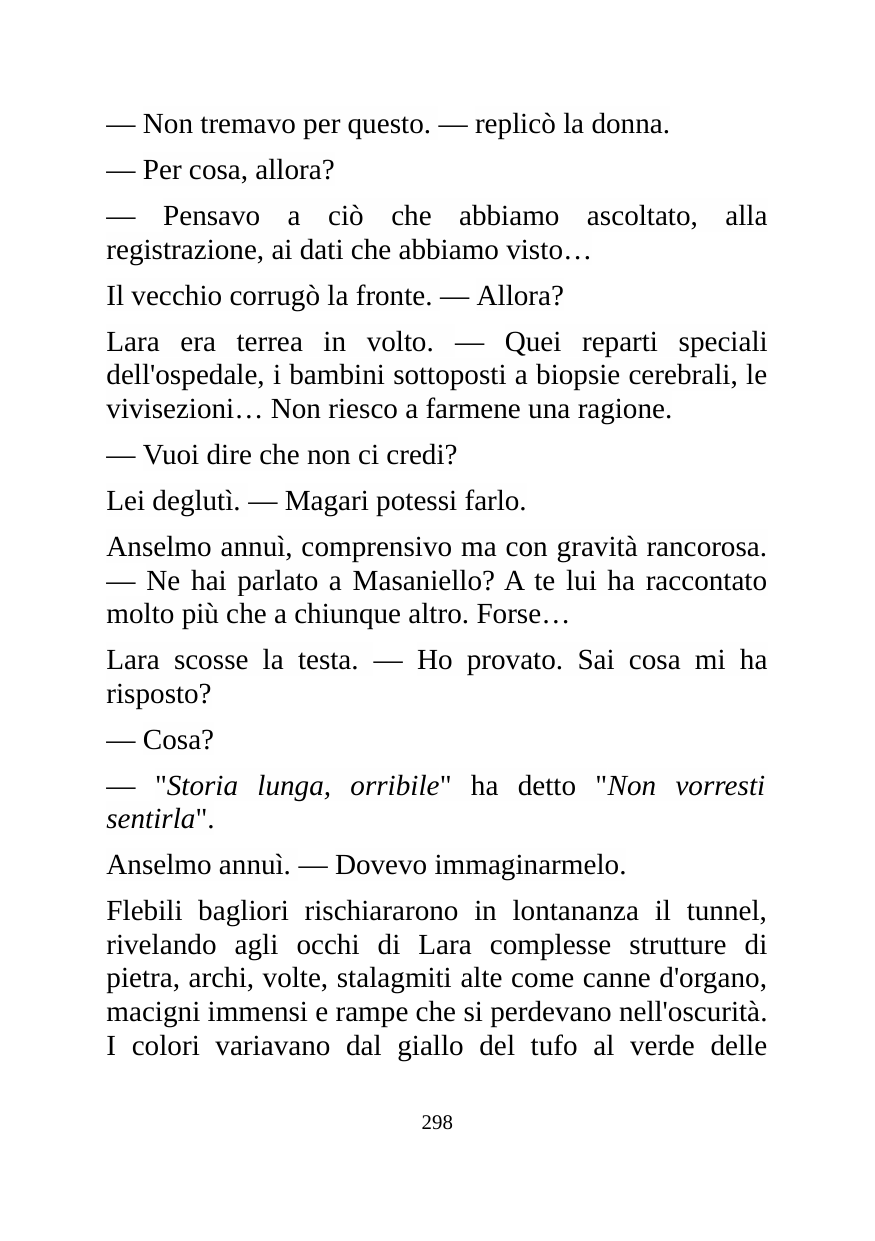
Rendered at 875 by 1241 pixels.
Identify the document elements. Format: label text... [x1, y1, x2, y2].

text Lei deglutì. — Magari potessi farlo. [106, 483, 768, 517]
text — Cosa? [106, 722, 768, 755]
text — Non tremavo per questo. — replicò la donna. [106, 106, 768, 140]
text Lara scosse la testa. — Ho provato. Sai cosa mi ha risposto? [106, 642, 768, 709]
text — Pensavo a ciò che abbiamo ascoltato, alla registrazione, ai dati che abbiamo visto… [106, 198, 768, 265]
text Anselmo annuì, comprensivo ma con gravità rancorosa. — Ne hai parlato a Masaniello? A te lui ha raccontato molto più che a chiunque altro. Forse… [106, 529, 768, 630]
text — Vuoi dire che non ci credi? [106, 437, 768, 471]
text Anselmo annuì. — Dovevo immaginarmelo. [106, 847, 768, 881]
text — "Storia lunga, orribile" ha detto "Non vorresti sentirla". [106, 768, 768, 835]
text Il vecchio corrugò la fronte. — Allora? [106, 278, 768, 311]
text Lara era terrea in volto. — Quei reparti speciali dell'ospedale, i bambini sottoposti a biopsie cerebrali, le vivisezioni… Non riesco a farmene una ragione. [106, 324, 768, 424]
text — Per cosa, allora? [106, 152, 768, 186]
text Flebili bagliori rischiararono in lontananza il tunnel, rivelando agli occhi di Lara complesse strutture di pietra, archi, volte, stalagmiti alte come canne d'organo, macigni immensi e rampe che si perdevano nell'oscurità. I colori variavano dal giallo del tufo al verde delle [106, 893, 768, 1061]
